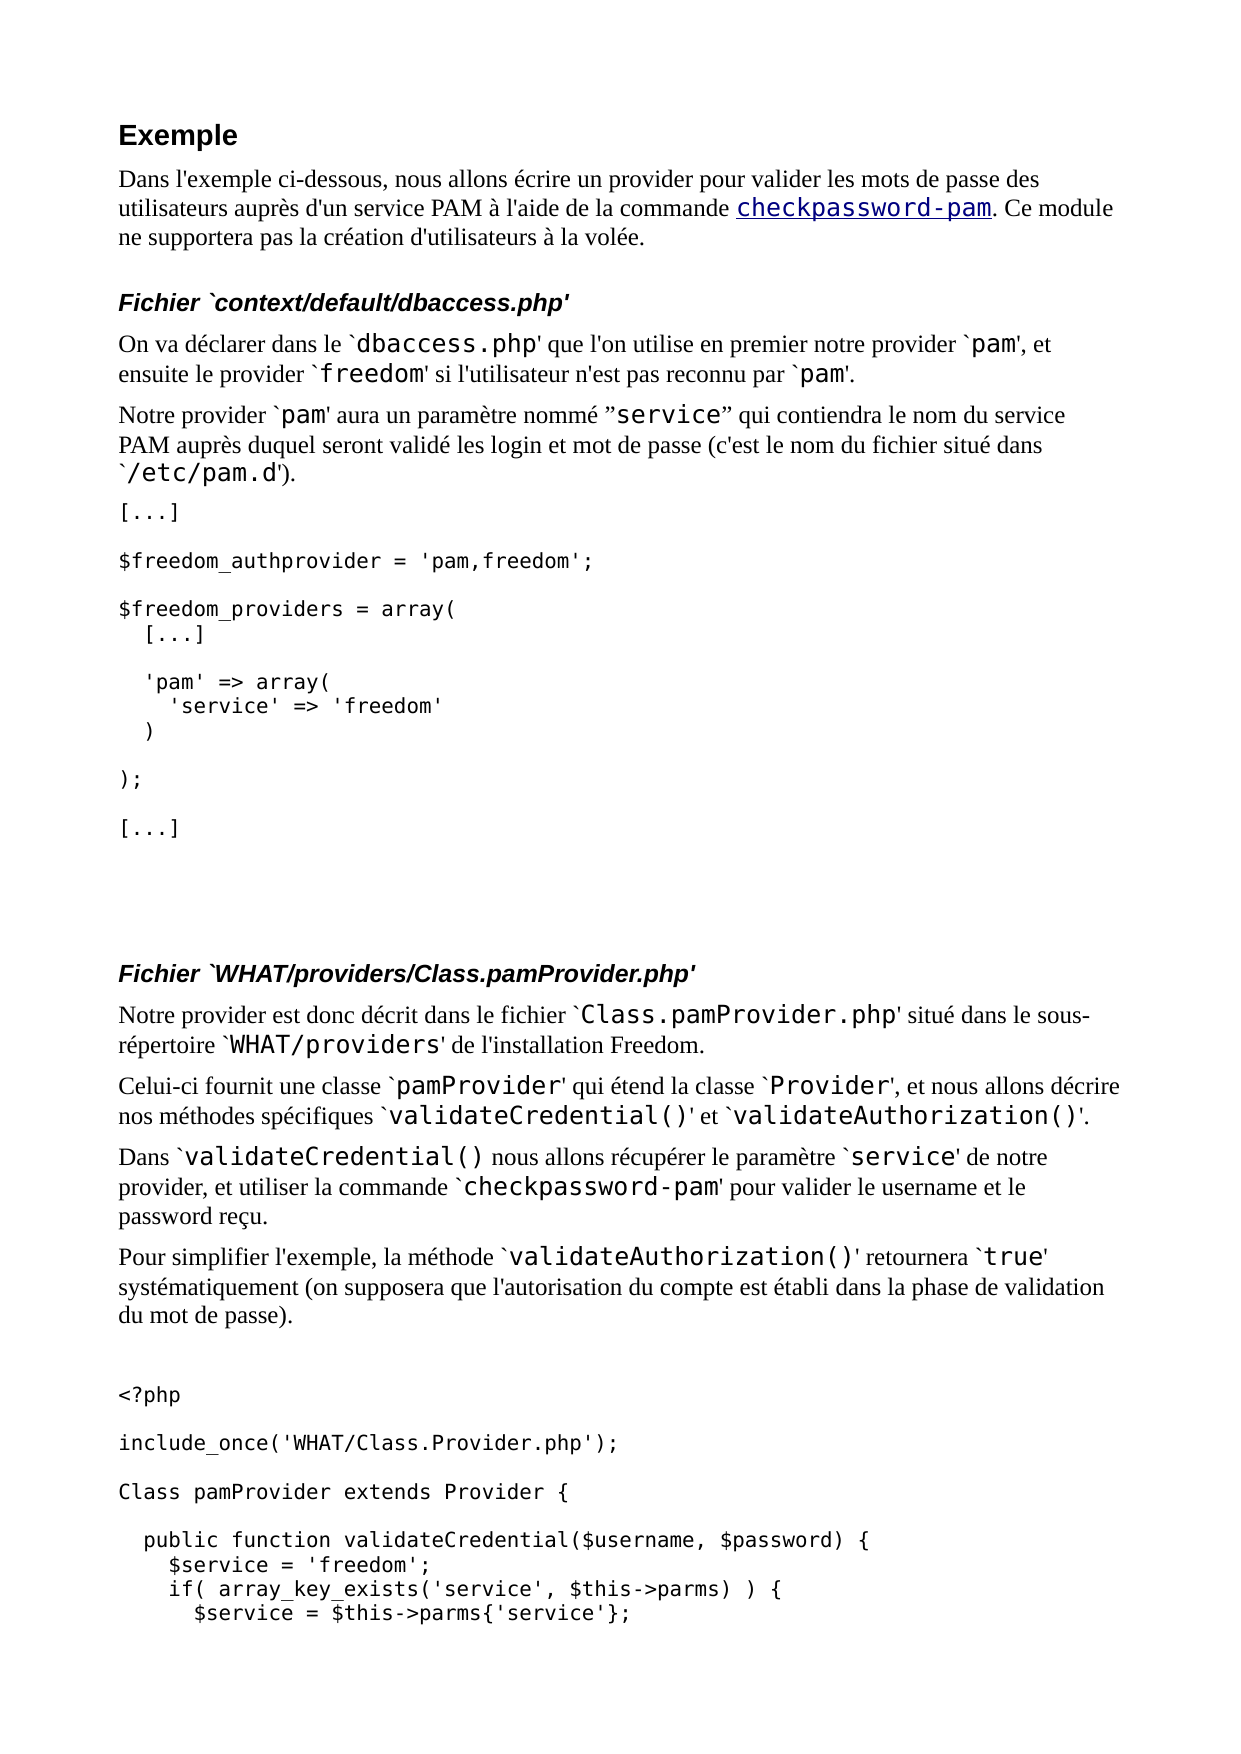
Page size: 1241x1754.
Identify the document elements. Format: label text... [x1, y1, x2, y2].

text Dans `validateCredential() nous allons récupérer le paramètre `service' de notre provider, et utiliser la commande `checkpassword-pam' pour valider le username et le password reçu. [118, 1142, 1122, 1230]
text Notre provider `pam' aura un paramètre nommé ”service” qui contiendra le nom du service PAM auprès duquel seront validé les login et mot de passe (c'est le nom du fichier situé dans `/etc/pam.d'). [118, 401, 1122, 488]
text On va déclarer dans le `dbaccess.php' que l'on utilise en premier notre provider `pam', et ensuite le provider `freedom' si l'utilisateur n'est pas reconnu par `pam'. [118, 329, 1122, 388]
text Celui-ci fournit une classe `pamProvider' qui étend la classe `Provider', et nous allons décrire nos méthodes spécifiques `validateCredential()' et `validateAuthorization()'. [118, 1071, 1122, 1130]
text <?php include_once('WHAT/Class.Provider.php'); Class pamProvider extends Provider { public function validateCredential($username, $password) { $service = 'freedom'; if( array_key_exists('service', $this->parms) ) { $service = $this->parms{'service'}; [118, 1383, 1122, 1626]
text [...] $freedom_authprovider = 'pam,freedom'; $freedom_providers = array( [...] 'pam' => array( 'service' => 'freedom' ) ); [...] [118, 500, 1122, 864]
text Pour simplifier l'exemple, la méthode `validateAuthorization()' retournera `true' systématiquement (on supposera que l'autorisation du compte est établi dans la phase de validation du mot de passe). [118, 1242, 1122, 1329]
text Dans l'exemple ci-dessous, nous allons écrire un provider pour valider les mots de passe des utilisateurs auprès d'un service PAM à l'aide de la commande checkpassword-pam. Ce module ne supportera pas la création d'utilisateurs à la volée. [118, 164, 1122, 251]
subtitle Fichier `context/default/dbaccess.php' [118, 288, 1122, 317]
text Notre provider est donc décrit dans le fichier `Class.pamProvider.php' situé dans le sous-répertoire `WHAT/providers' de l'installation Freedom. [118, 1000, 1122, 1059]
subtitle Fichier `WHAT/providers/Class.pamProvider.php' [118, 959, 1122, 988]
subtitle Exemple [118, 118, 1122, 152]
